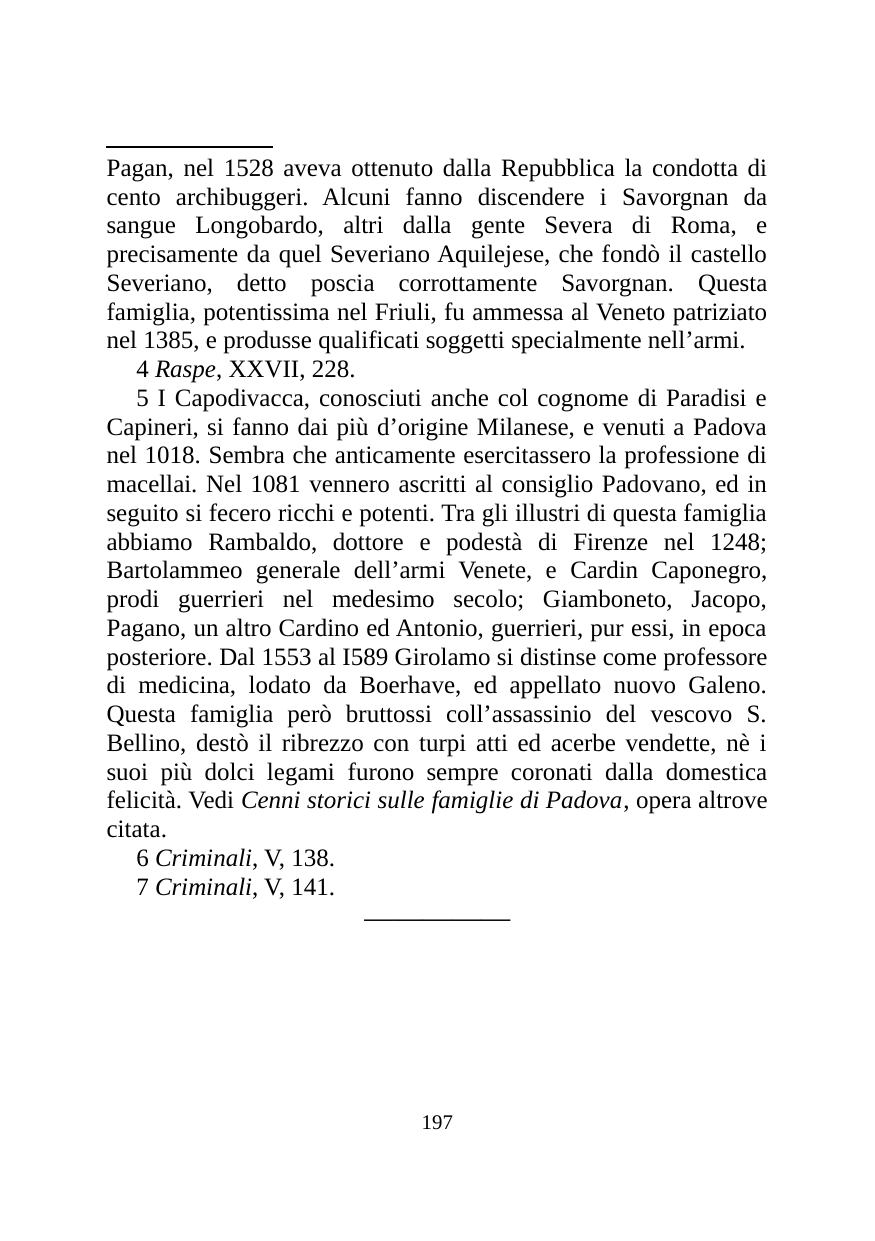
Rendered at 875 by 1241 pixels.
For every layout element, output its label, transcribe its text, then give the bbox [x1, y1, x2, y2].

text I Capodivacca, conosciuti anche col cognome di Paradisi e Capineri, si fanno dai più d’origine Milanese, e venuti a Padova nel 1018. Sembra che anticamente esercitassero la professione di macellai. Nel 1081 vennero ascritti al consiglio Padovano, ed in seguito si fecero ricchi e potenti. Tra gli illustri di questa famiglia abbiamo Rambaldo, dottore e podestà di Firenze nel 1248; Bartolammeo generale dell’armi Venete, e Cardin Caponegro, prodi guerrieri nel medesimo secolo; Giamboneto, Jacopo, Pagano, un altro Cardino ed Antonio, guerrieri, pur essi, in epoca posteriore. Dal 1553 al I589 Girolamo si distinse come professore di medicina, lodato da Boerhave, ed appellato nuovo Galeno. Questa famiglia però bruttossi coll’assassinio del vescovo S. Bellino, destò il ribrezzo con turpi atti ed acerbe vendette, nè i suoi più dolci legami furono sempre coronati dalla domestica felicità. Vedi Cenni storici sulle famiglie di Padova, opera altrove citata. [106, 383, 768, 843]
subtitle ――――― [106, 900, 768, 934]
text Criminali, V, 141. [106, 872, 768, 900]
text Pagan, nel 1528 aveva ottenuto dalla Repubblica la condotta di cento archibuggeri. Alcuni fanno discendere i Savorgnan da sangue Longobardo, altri dalla gente Severa di Roma, e precisamente da quel Severiano Aquilejese, che fondò il castello Severiano, detto poscia corrottamente Savorgnan. Questa famiglia, potentissima nel Friuli, fu ammessa al Veneto patriziato nel 1385, e produsse qualificati soggetti specialmente nell’armi. [106, 153, 768, 354]
text Raspe, XXVII, 228. [106, 354, 768, 383]
text Criminali, V, 138. [106, 843, 768, 872]
